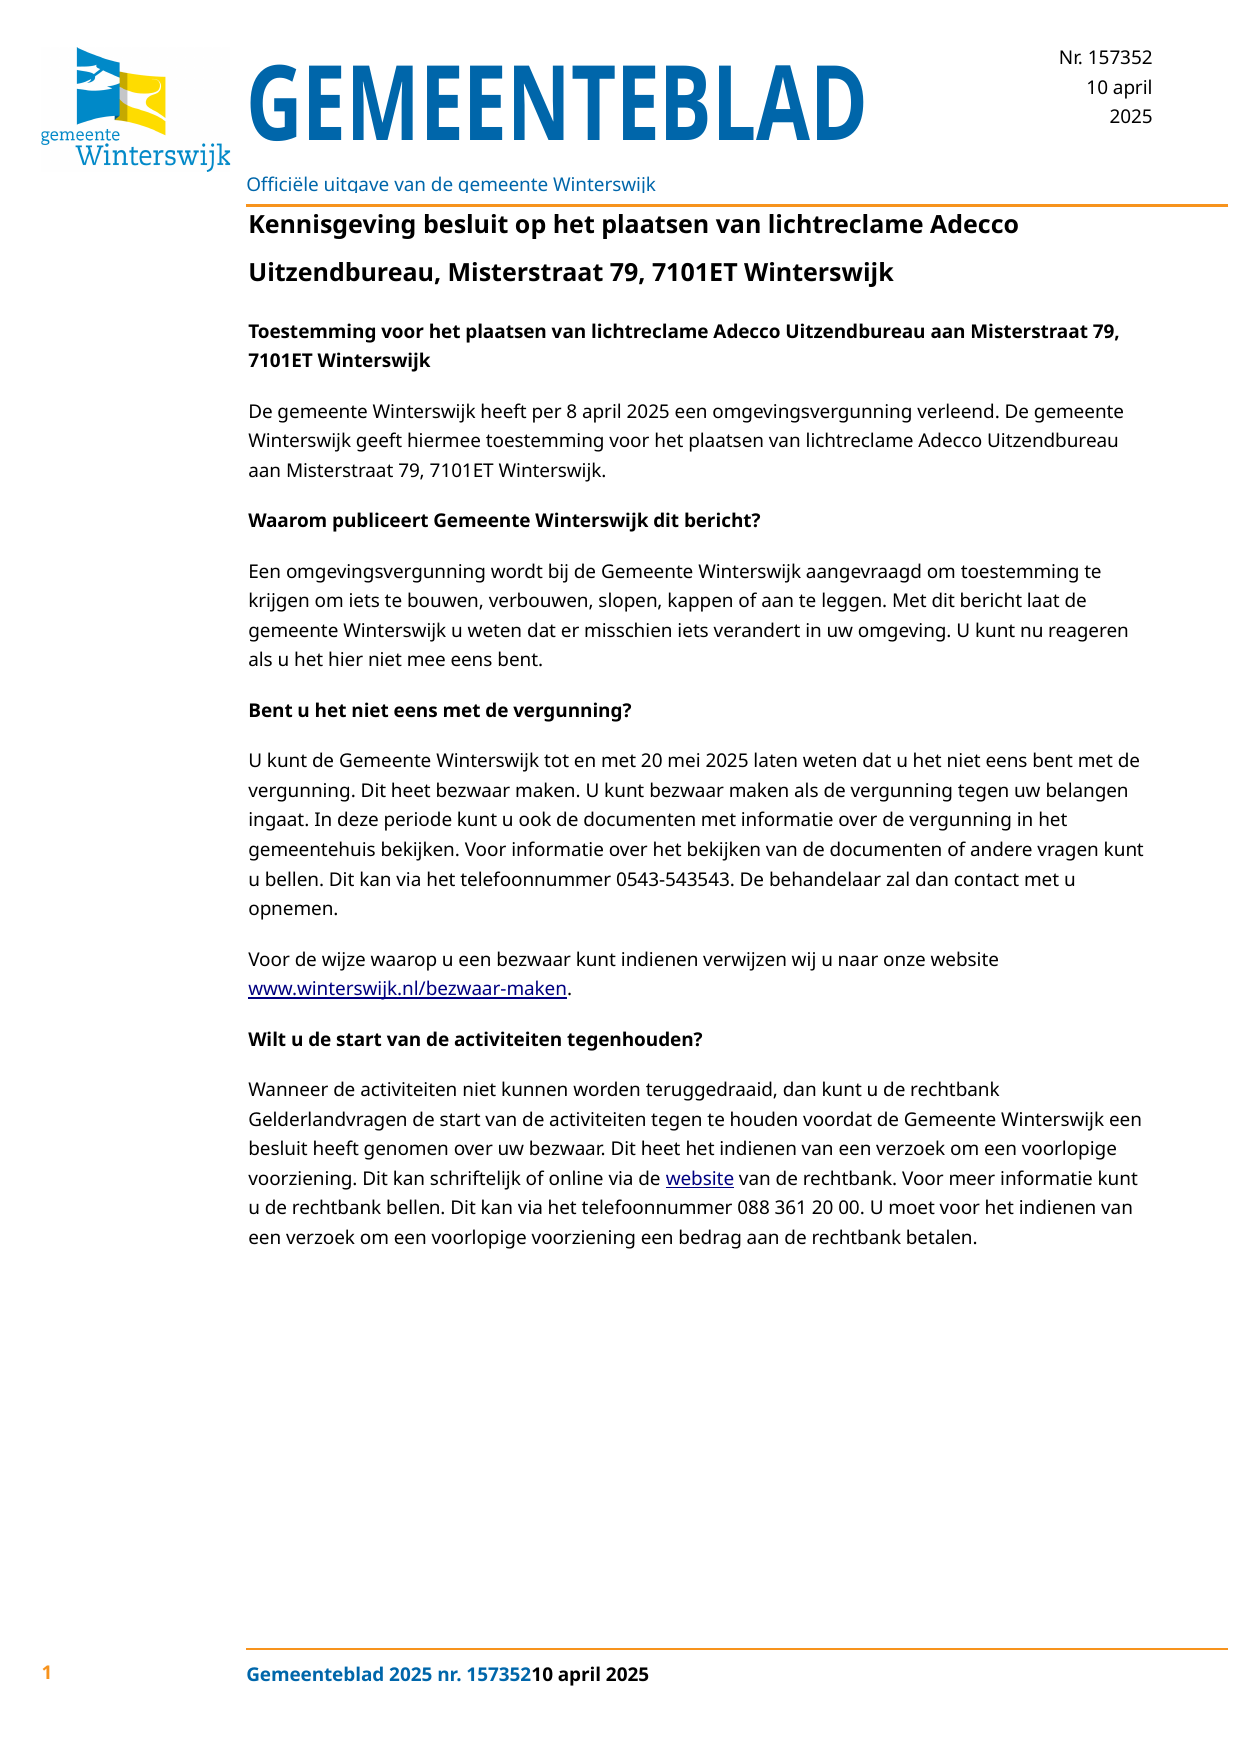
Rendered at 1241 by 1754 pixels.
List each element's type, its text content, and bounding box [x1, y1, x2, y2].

text Bent u het niet eens met de vergunning? [248, 697, 1152, 723]
text Een omgevingsvergunning wordt bij de Gemeente Winterswijk aangevraagd om toestemming te krijgen om iets te bouwen, verbouwen, slopen, kappen of aan te leggen. Met dit bericht laat de gemeente Winterswijk u weten dat er misschien iets verandert in uw omgeving. U kunt nu reageren als u het hier niet mee eens bent. [248, 558, 1152, 672]
text Kennisgeving besluit op het plaatsen van lichtreclame Adecco Uitzendbureau, Misterstraat 79, 7101ET Winterswijk [248, 207, 1152, 288]
text U kunt de Gemeente Winterswijk tot en met 20 mei 2025 laten weten dat u het niet eens bent met de vergunning. Dit heet bezwaar maken. U kunt bezwaar maken als de vergunning tegen uw belangen ingaat. In deze periode kunt u ook de documenten met informatie over de vergunning in het gemeentehuis bekijken. Voor informatie over het bekijken van de documenten of andere vragen kunt u bellen. Dit kan via het telefoonnummer 0543-543543. De behandelaar zal dan contact met u opnemen. [248, 747, 1152, 921]
text Toestemming voor het plaatsen van lichtreclame Adecco Uitzendbureau aan Misterstraat 79, 7101ET Winterswijk [248, 318, 1152, 373]
text Voor de wijze waarop u een bezwaar kunt indienen verwijzen wij u naar onze website www.winterswijk.nl/bezwaar-maken. [248, 946, 1152, 1001]
text Wilt u de start van de activiteiten tegenhouden? [248, 1026, 1152, 1052]
text Waarom publiceert Gemeente Winterswijk dit bericht? [248, 507, 1152, 533]
picture [225, 153, 231, 162]
text Wanneer de activiteiten niet kunnen worden teruggedraaid, dan kunt u de rechtbank Gelderlandvragen de start van de activiteiten tegen te houden voordat de Gemeente Winterswijk een besluit heeft genomen over uw bezwaar. Dit heet het indienen van een verzoek om een voorlopige voorziening. Dit kan schriftelijk of online via de website van de rechtbank. Voor meer informatie kunt u de rechtbank bellen. Dit kan via het telefoonnummer 088 361 20 00. U moet voor het indienen van een verzoek om een voorlopige voorziening een bedrag aan de rechtbank betalen. [248, 1076, 1152, 1250]
picture [41, 47, 231, 172]
text De gemeente Winterswijk heeft per 8 april 2025 een omgevingsvergunning verleend. De gemeente Winterswijk geeft hiermee toestemming voor het plaatsen van lichtreclame Adecco Uitzendbureau aan Misterstraat 79, 7101ET Winterswijk. [248, 398, 1152, 483]
